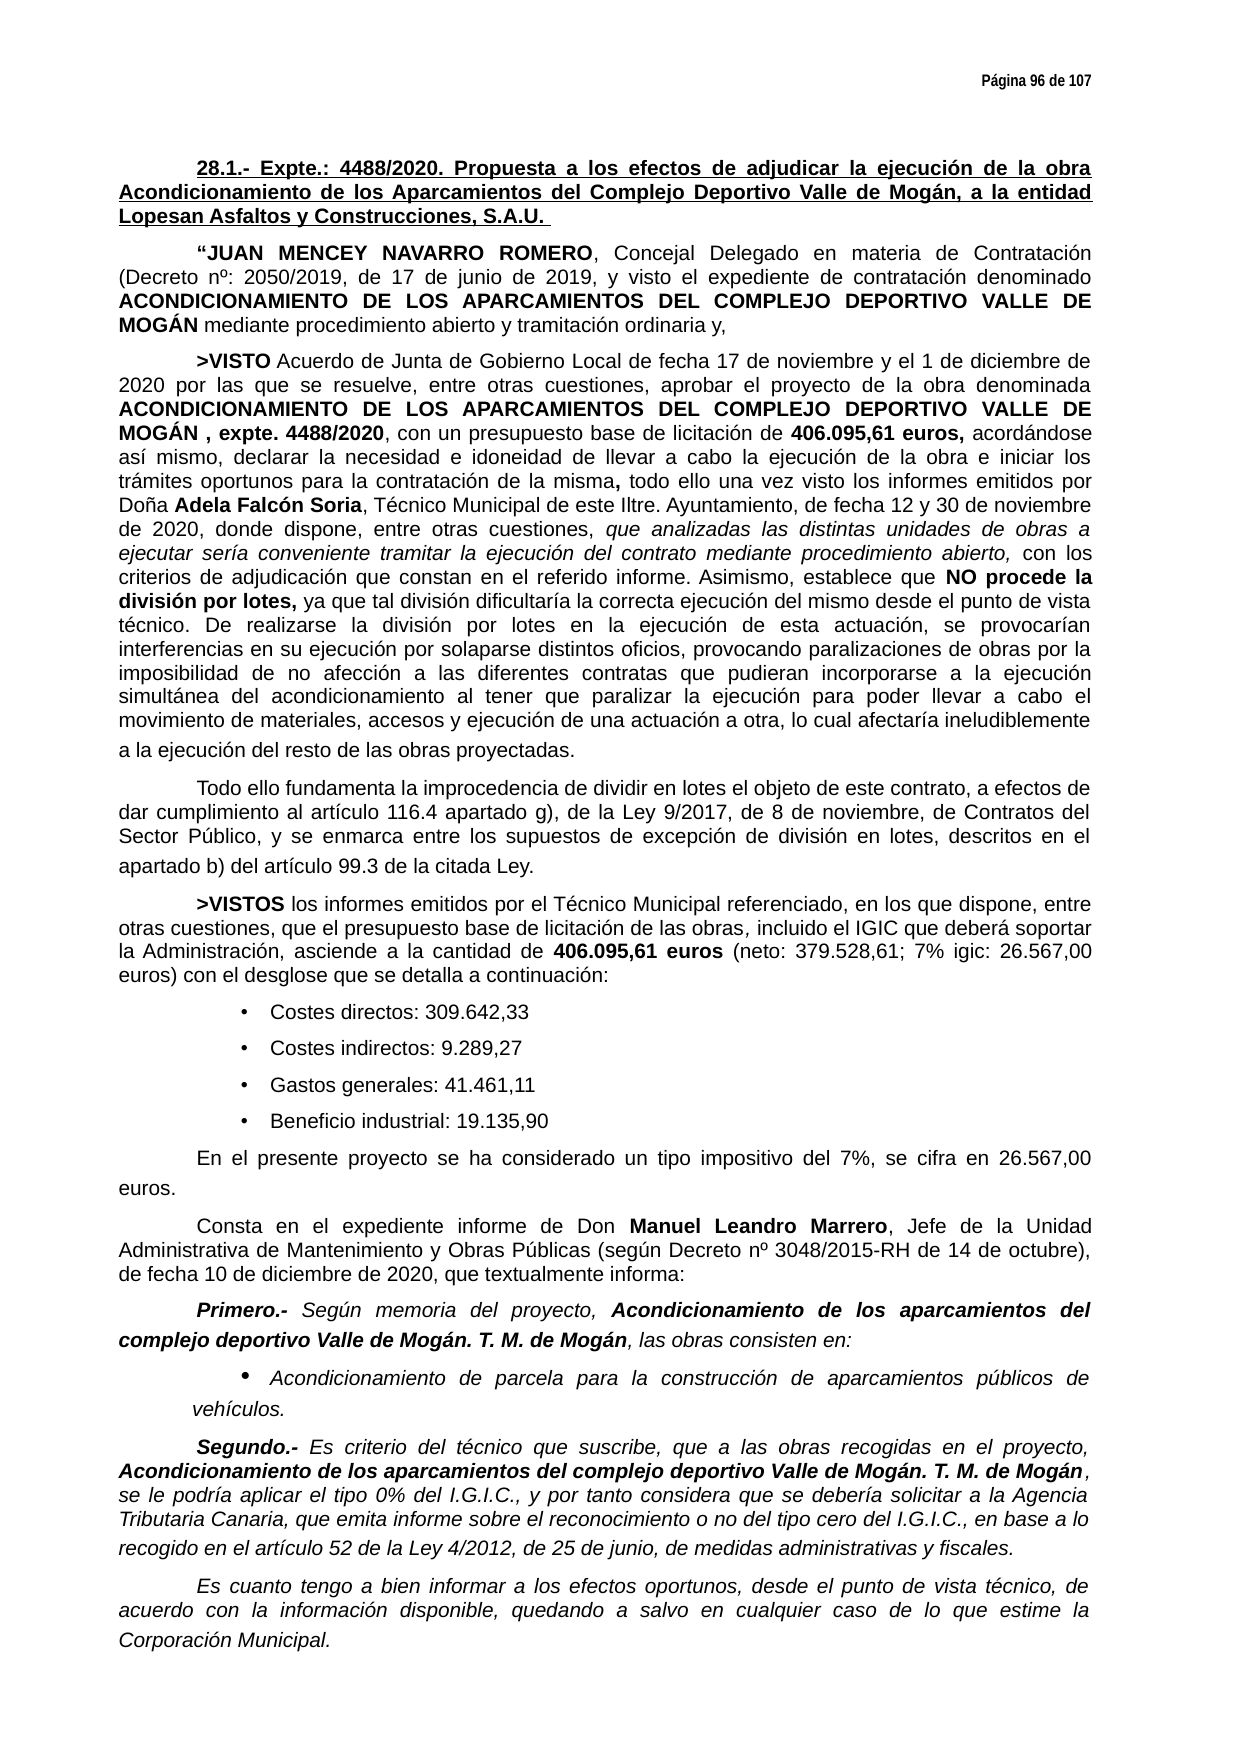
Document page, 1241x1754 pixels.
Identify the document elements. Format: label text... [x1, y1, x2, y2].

text Todo ello fundamenta la improcedencia de dividir en lotes el objeto de este contrato, a efectos de dar cumplimiento al artículo 116.4 apartado g), de la Ley 9/2017, de 8 de noviembre, de Contratos del Sector Público, y se enmarca entre los supuestos de excepción de división en lotes, descritos en el apartado b) del artículo 99.3 de la citada Ley. [118, 776, 1092, 879]
text Lopesan Asfaltos y Construcciones, S.A.U. [118, 202, 1092, 228]
list Gastos generales: 41.461,11 [162, 1073, 1092, 1097]
text >VISTO Acuerdo de Junta de Gobierno Local de fecha 17 de noviembre y el 1 de diciembre de 2020 por las que se resuelve, entre otras cuestiones, aprobar el proyecto de la obra denominada ACONDICIONAMIENTO DE LOS APARCAMIENTOS DEL COMPLEJO DEPORTIVO VALLE DE MOGÁN , expte. 4488/2020, con un presupuesto base de licitación de 406.095,61 euros, acordándose así mismo, declarar la necesidad e idoneidad de llevar a cabo la ejecución de la obra e iniciar los trámites oportunos para la contratación de la misma, todo ello una vez visto los informes emitidos por Doña Adela Falcón Soria, Técnico Municipal de este Iltre. Ayuntamiento, de fecha 12 y 30 de noviembre de 2020, donde dispone, entre otras cuestiones, que analizadas las distintas unidades de obras a ejecutar sería conveniente tramitar la ejecución del contrato mediante procedimiento abierto, con los criterios de adjudicación que constan en el referido informe. Asimismo, establece que NO procede la división por lotes, ya que tal división dificultaría la correcta ejecución del mismo desde el punto de vista técnico. De realizarse la división por lotes en la ejecución de esta actuación, se provocarían interferencias en su ejecución por solaparse distintos oficios, provocando paralizaciones de obras por la imposibilidad de no afección a las diferentes contratas que pudieran incorporarse a la ejecución simultánea del acondicionamiento al tener que paralizar la ejecución para poder llevar a cabo el movimiento de materiales, accesos y ejecución de una actuación a otra, lo cual afectaría ineludiblemente a la ejecución del resto de las obras proyectadas. [118, 349, 1092, 763]
list Costes indirectos: 9.289,27 [162, 1036, 1092, 1060]
text >VISTOS los informes emitidos por el Técnico Municipal referenciado, en los que dispone, entre otras cuestiones, que el presupuesto base de licitación de las obras, incluido el IGIC que deberá soportar la Administración, asciende a la cantidad de 406.095,61 euros (neto: 379.528,61; 7% igic: 26.567,00 euros) con el desglose que se detalla a continuación: [118, 891, 1092, 987]
text “JUAN MENCEY NAVARRO ROMERO, Concejal Delegado en materia de Contratación (Decreto nº: 2050/2019, de 17 de junio de 2019, y visto el expediente de contratación denominado ACONDICIONAMIENTO DE LOS APARCAMIENTOS DEL COMPLEJO DEPORTIVO VALLE DE MOGÁN mediante procedimiento abierto y tramitación ordinaria y, [118, 241, 1092, 336]
list Acondicionamiento de parcela para la construcción de aparcamientos públicos de vehículos. [162, 1366, 1092, 1422]
text En el presente proyecto se ha considerado un tipo impositivo del 7%, se cifra en 26.567,00 euros. [118, 1146, 1092, 1201]
text Es cuanto tengo a bien informar a los efectos oportunos, desde el punto de vista técnico, de acuerdo con la información disponible, quedando a salvo en cualquier caso de lo que estime la Corporación Municipal. [118, 1574, 1092, 1653]
text Primero.- Según memoria del proyecto, Acondicionamiento de los aparcamientos del complejo deportivo Valle de Mogán. T. M. de Mogán, las obras consisten en: [118, 1298, 1092, 1353]
text Consta en el expediente informe de Don Manuel Leandro Marrero, Jefe de la Unidad Administrativa de Mantenimiento y Obras Públicas (según Decreto nº 3048/2015-RH de 14 de octubre), de fecha 10 de diciembre de 2020, que textualmente informa: [118, 1213, 1092, 1285]
text Segundo.- Es criterio del técnico que suscribe, que a las obras recogidas en el proyecto, Acondicionamiento de los aparcamientos del complejo deportivo Valle de Mogán. T. M. de Mogán, se le podría aplicar el tipo 0% del I.G.I.C., y por tanto considera que se debería solicitar a la Agencia Tributaria Canaria, que emita informe sobre el reconocimiento o no del tipo cero del I.G.I.C., en base a lo recogido en el artículo 52 de la Ley 4/2012, de 25 de junio, de medidas administrativas y fiscales. [118, 1435, 1092, 1562]
text 28.1.- Expte.: 4488/2020. Propuesta a los efectos de adjudicar la ejecución de la obra Acondicionamiento de los Aparcamientos del Complejo Deportivo Valle de Mogán, a la entidad [118, 156, 1092, 201]
list Costes directos: 309.642,33 [162, 1000, 1092, 1024]
list Beneficio industrial: 19.135,90 [162, 1109, 1092, 1133]
